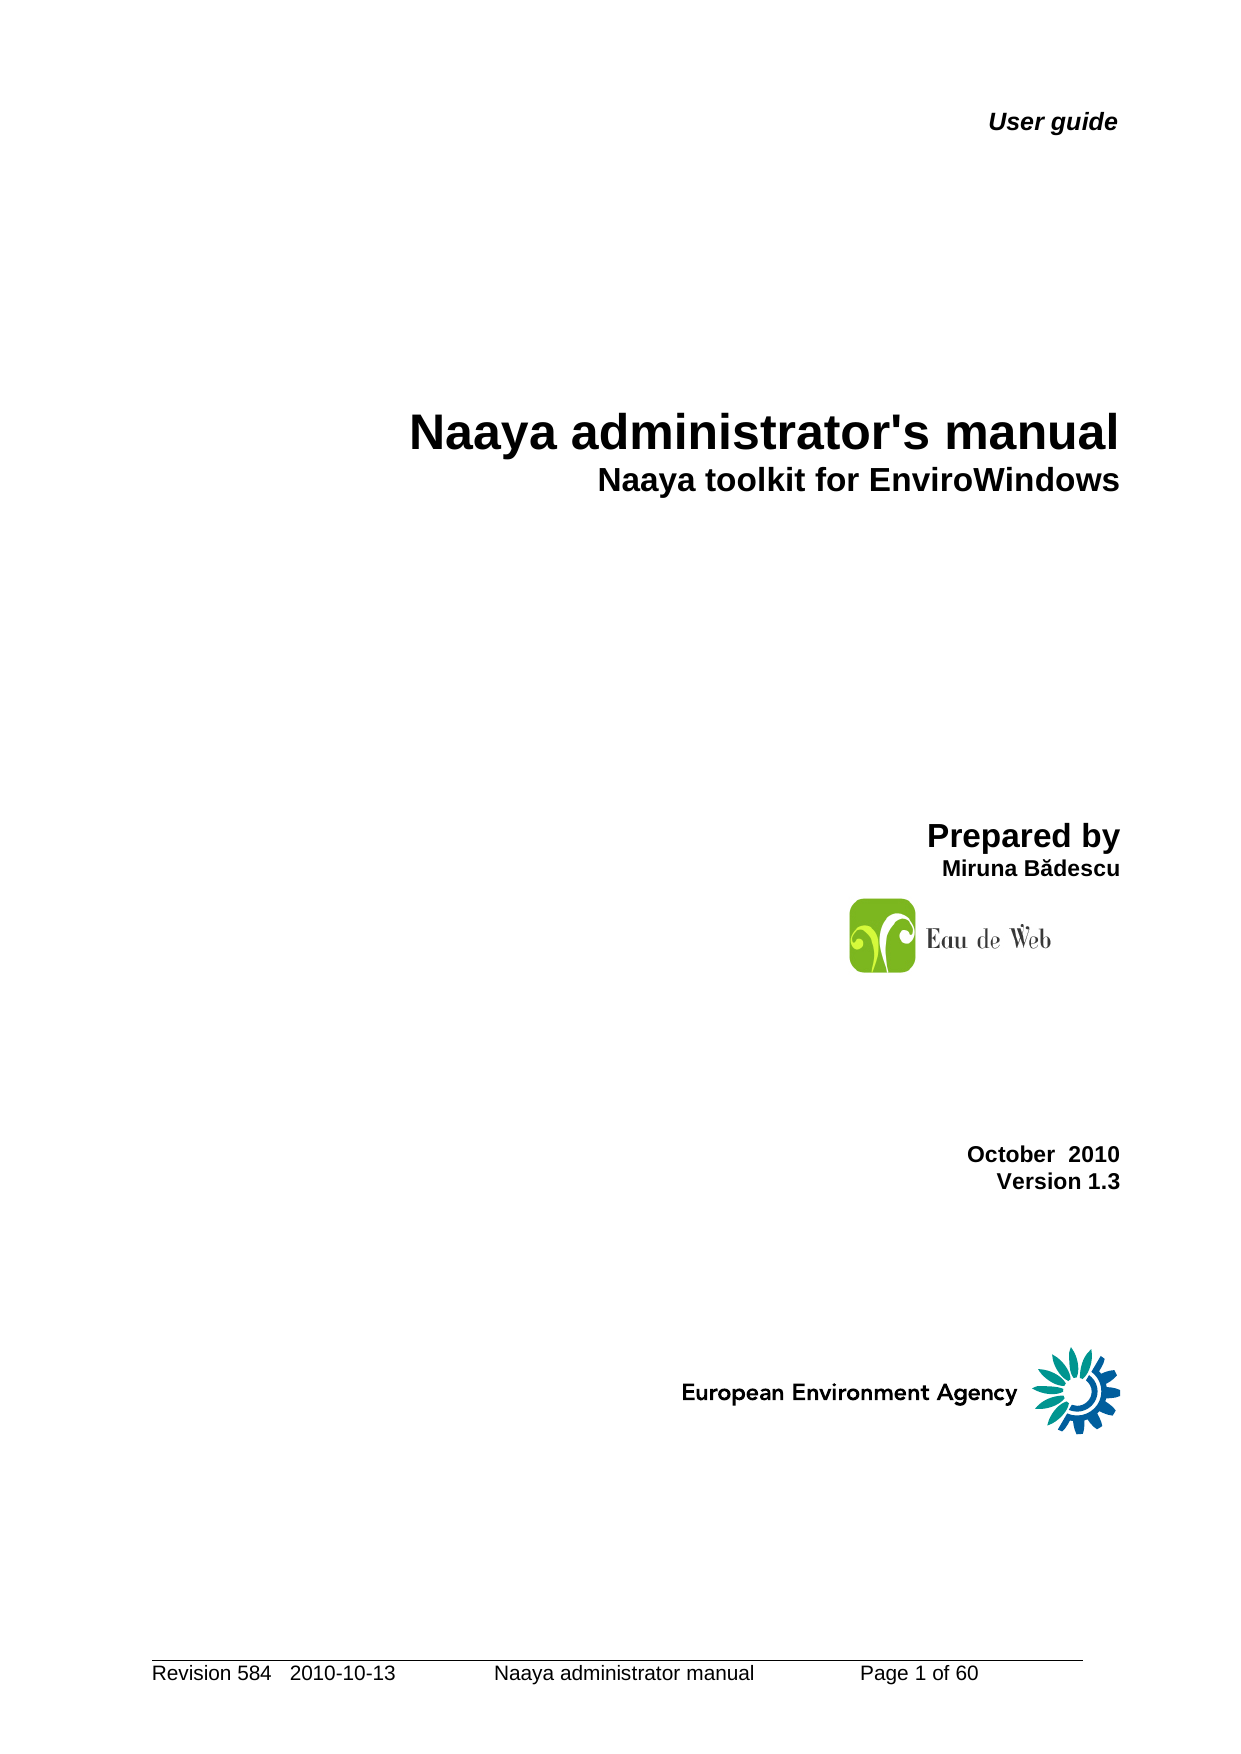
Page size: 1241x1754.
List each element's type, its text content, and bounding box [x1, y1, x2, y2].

title October 2010 [152, 1140, 1120, 1167]
subtitle Prepared by [152, 816, 1120, 854]
text User guide [152, 107, 1120, 136]
subtitle Naaya toolkit for EnviroWindows [152, 460, 1120, 498]
title Naaya administrator's manual [152, 402, 1120, 460]
picture [841, 888, 1061, 982]
title Version 1.3 [152, 1167, 1120, 1194]
title Miruna Bădescu [152, 854, 1120, 881]
